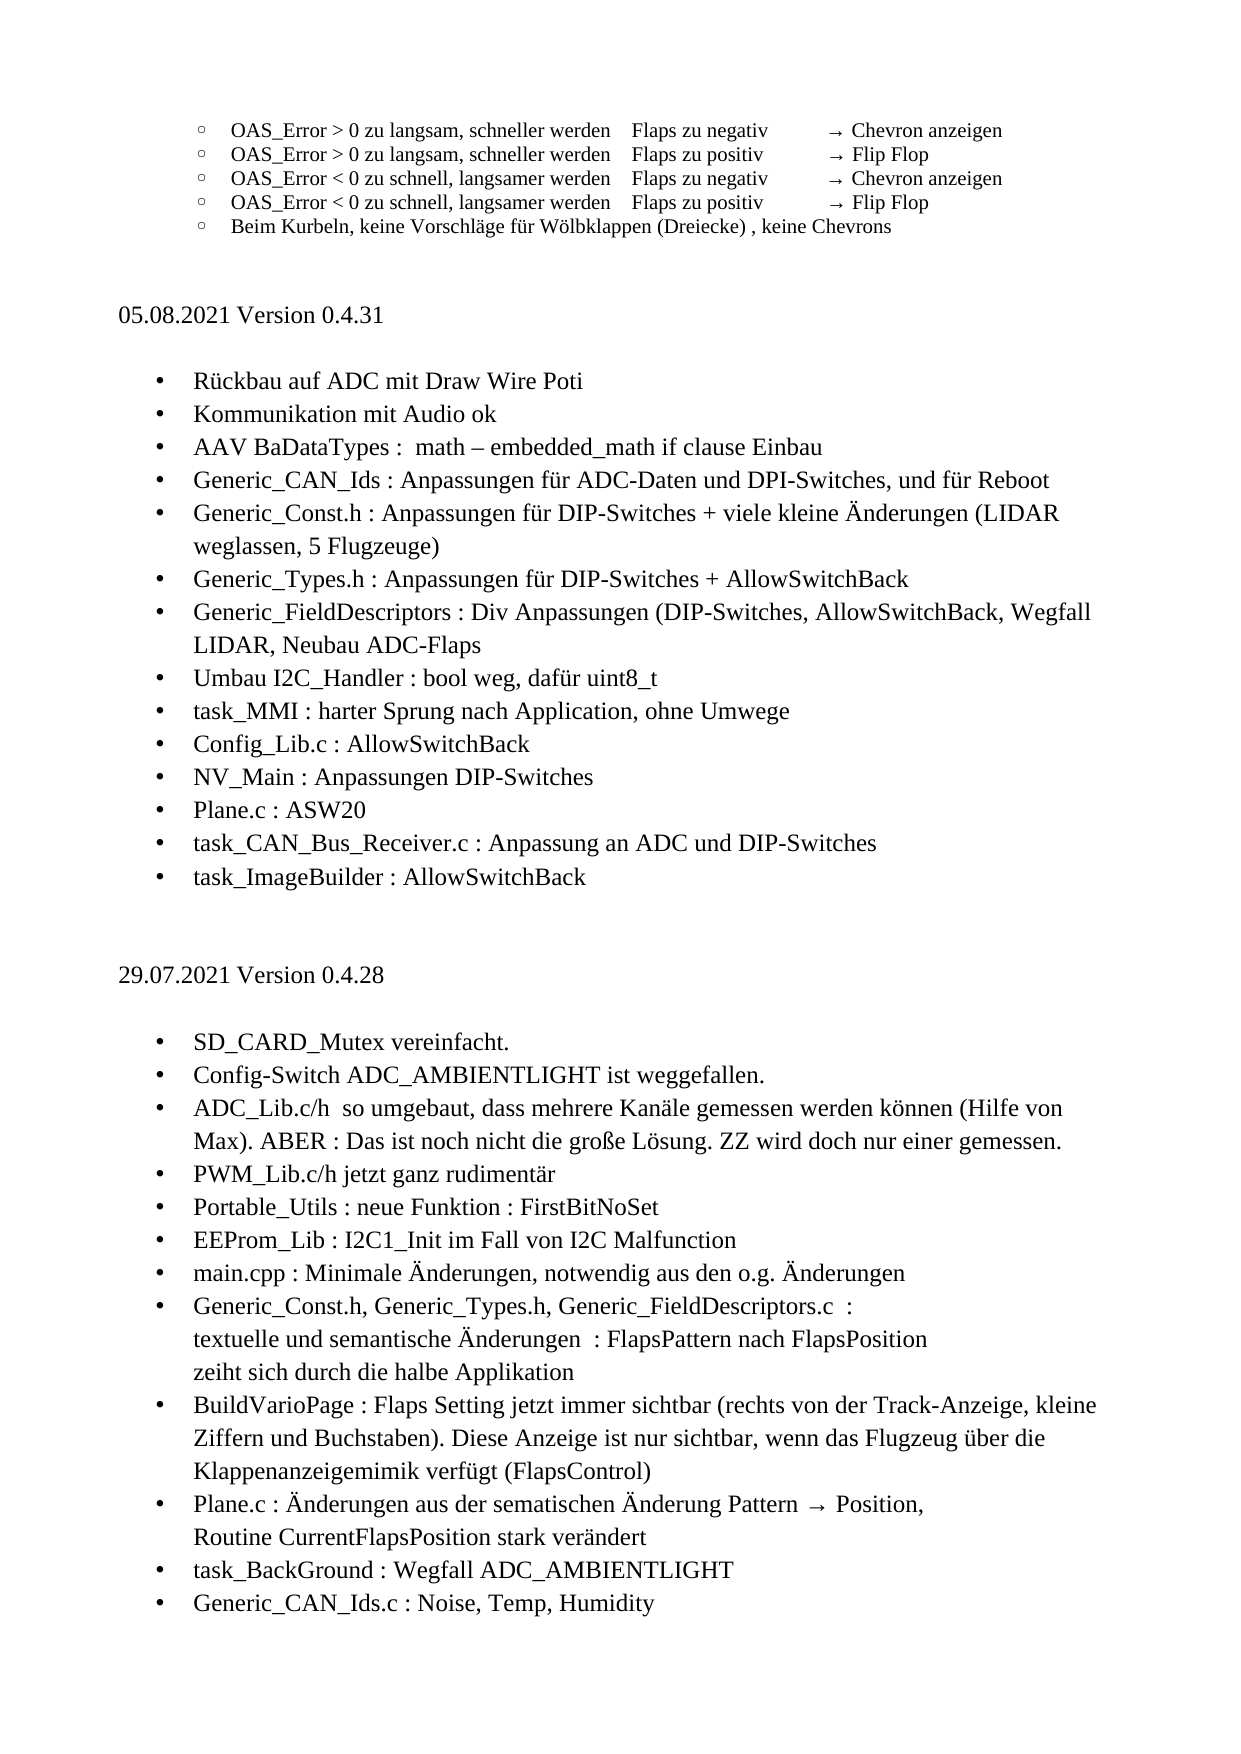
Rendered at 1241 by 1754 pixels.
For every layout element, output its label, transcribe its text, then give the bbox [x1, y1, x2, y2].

list Kommunikation mit Audio ok [156, 399, 1122, 428]
text 29.07.2021 Version 0.4.28 [118, 961, 1122, 989]
list OAS_Error < 0 zu schnell, langsamer werden Flaps zu positiv → Flip Flop [193, 190, 1122, 214]
list Generic_Types.h : Anpassungen für DIP-Switches + AllowSwitchBack [156, 564, 1122, 593]
list OAS_Error > 0 zu langsam, schneller werden Flaps zu negativ → Chevron anzeigen [193, 118, 1122, 142]
list Generic_CAN_Ids.c : Noise, Temp, Humidity [156, 1588, 1122, 1617]
list Config_Lib.c : AllowSwitchBack [156, 729, 1122, 758]
list Plane.c : ASW20 [156, 796, 1122, 824]
list Generic_FieldDescriptors : Div Anpassungen (DIP-Switches, AllowSwitchBack, Wegfall LIDAR, Neubau ADC-Flaps [156, 597, 1122, 659]
list NV_Main : Anpassungen DIP-Switches [156, 762, 1122, 791]
list OAS_Error > 0 zu langsam, schneller werden Flaps zu positiv → Flip Flop [193, 142, 1122, 166]
list EEProm_Lib : I2C1_Init im Fall von I2C Malfunction [156, 1225, 1122, 1253]
list Generic_Const.h : Anpassungen für DIP-Switches + viele kleine Änderungen (LIDAR weglassen, 5 Flugzeuge) [156, 498, 1122, 560]
list task_BackGround : Wegfall ADC_AMBIENTLIGHT [156, 1555, 1122, 1584]
text 05.08.2021 Version 0.4.31 [118, 300, 1122, 329]
list PWM_Lib.c/h jetzt ganz rudimentär [156, 1159, 1122, 1187]
list OAS_Error < 0 zu schnell, langsamer werden Flaps zu negativ → Chevron anzeigen [193, 166, 1122, 190]
list main.cpp : Minimale Änderungen, notwendig aus den o.g. Änderungen [156, 1258, 1122, 1287]
list task_CAN_Bus_Receiver.c : Anpassung an ADC und DIP-Switches [156, 828, 1122, 857]
list Plane.c : Änderungen aus der sematischen Änderung Pattern → Position, Routine CurrentFlapsPosition stark verändert [156, 1489, 1122, 1551]
list Rückbau auf ADC mit Draw Wire Poti [156, 366, 1122, 395]
list Portable_Utils : neue Funktion : FirstBitNoSet [156, 1192, 1122, 1221]
list BuildVarioPage : Flaps Setting jetzt immer sichtbar (rechts von der Track-Anzeige, kleine Ziffern und Buchstaben). Diese Anzeige ist nur sichtbar, wenn das Flugzeug über die Klappenanzeigemimik verfügt (FlapsControl) [156, 1390, 1122, 1485]
list AAV BaDataTypes : math – embedded_math if clause Einbau [156, 432, 1122, 461]
list ADC_Lib.c/h so umgebaut, dass mehrere Kanäle gemessen werden können (Hilfe von Max). ABER : Das ist noch nicht die große Lösung. ZZ wird doch nur einer gemessen. [156, 1093, 1122, 1154]
list task_ImageBuilder : AllowSwitchBack [156, 862, 1122, 923]
list Umbau I2C_Handler : bool weg, dafür uint8_t [156, 663, 1122, 692]
list Generic_Const.h, Generic_Types.h, Generic_FieldDescriptors.c : textuelle und semantische Änderungen : FlapsPattern nach FlapsPosition zeiht sich durch die halbe Applikation [156, 1291, 1122, 1386]
list Beim Kurbeln, keine Vorschläge für Wölbklappen (Dreiecke) , keine Chevrons [193, 214, 1122, 238]
list SD_CARD_Mutex vereinfacht. [156, 1027, 1122, 1055]
list task_MMI : harter Sprung nach Application, ohne Umwege [156, 696, 1122, 725]
list Config-Switch ADC_AMBIENTLIGHT ist weggefallen. [156, 1060, 1122, 1088]
list Generic_CAN_Ids : Anpassungen für ADC-Daten und DPI-Switches, und für Reboot [156, 465, 1122, 494]
